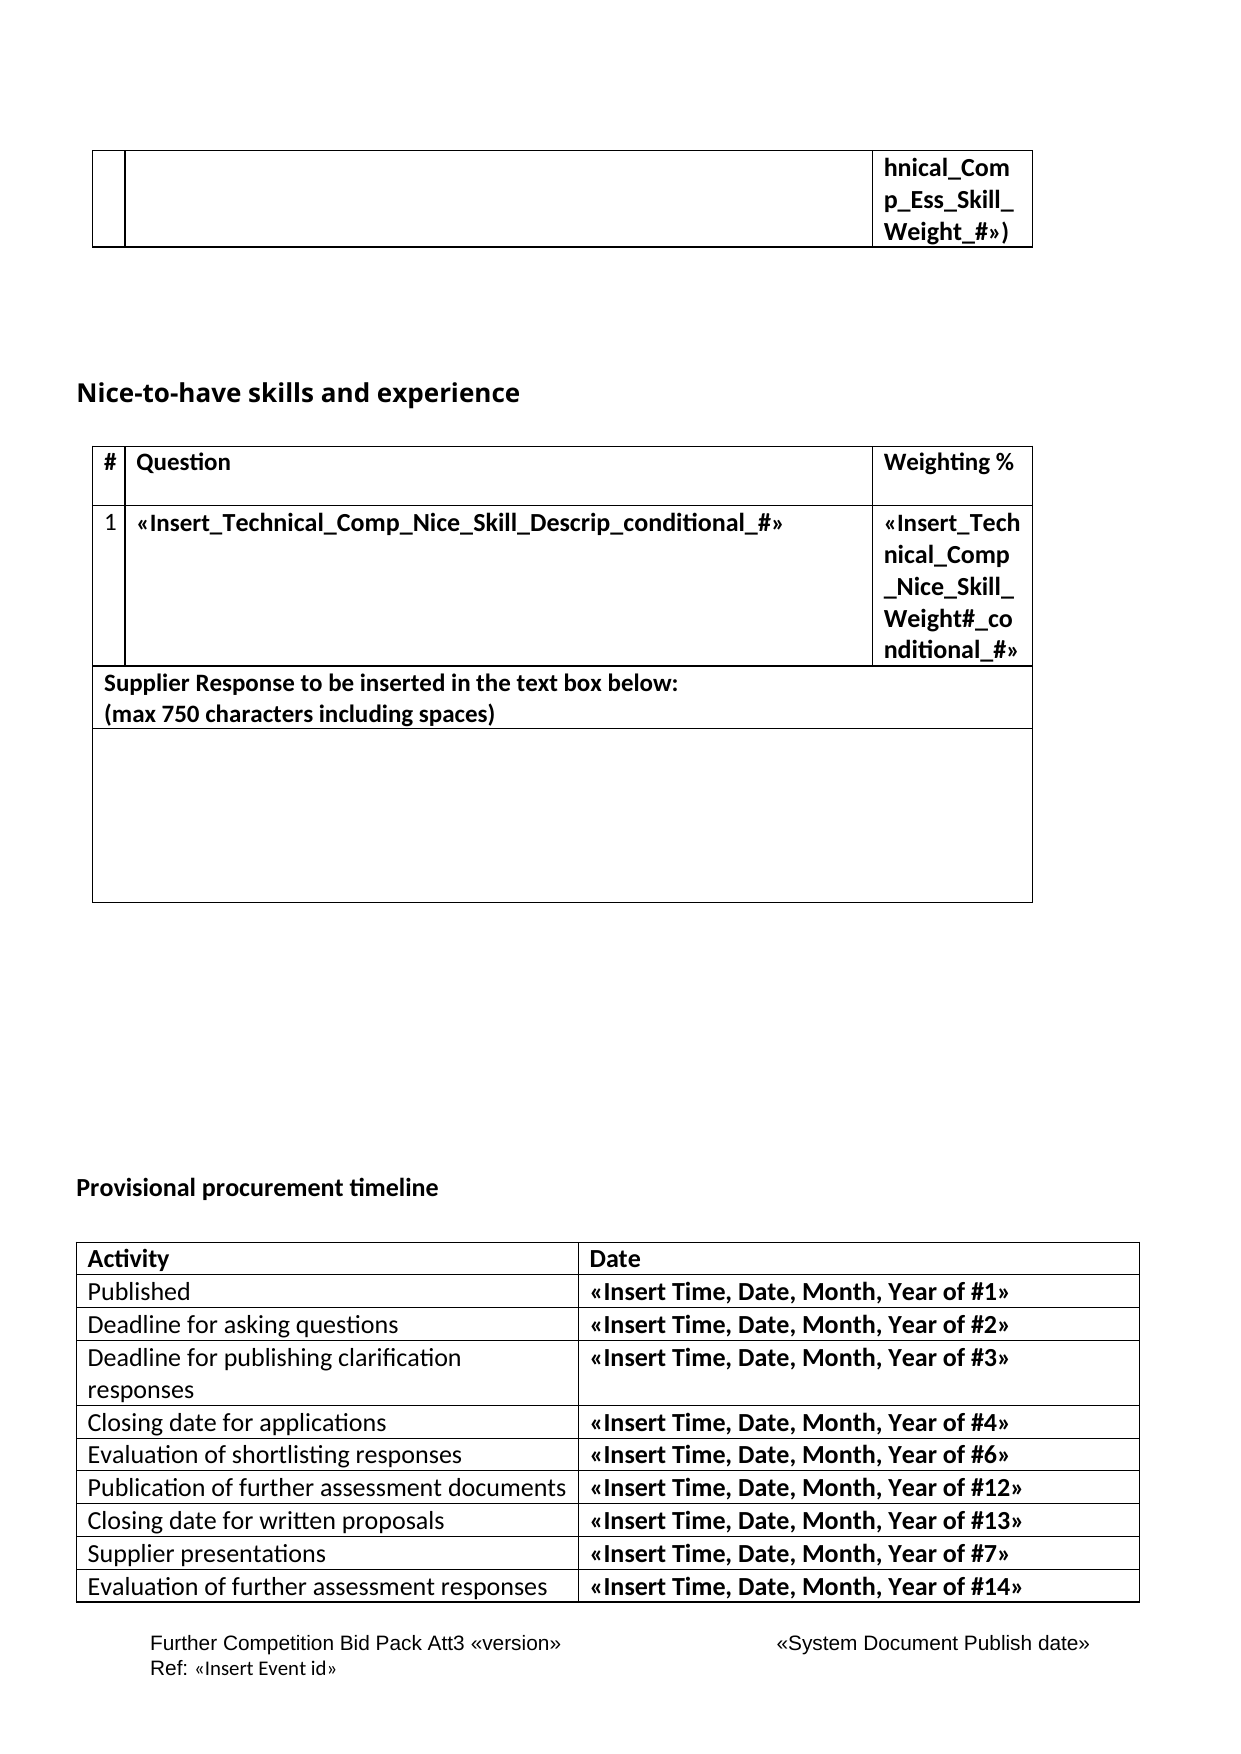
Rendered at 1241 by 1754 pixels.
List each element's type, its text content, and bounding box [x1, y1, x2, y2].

table_cell 1 [93, 506, 124, 665]
text Provisional procurement timeline [76, 1171, 1090, 1203]
table_cell «Insert Time, Date, Month, Year of #3» [579, 1341, 1139, 1404]
text Nice-to-have skills and experience [76, 374, 1090, 446]
table_cell Supplier presentations [77, 1537, 578, 1569]
table_cell «Insert Time, Date, Month, Year of #14» [579, 1570, 1139, 1601]
table_cell «Insert_Technical_Comp_Nice_Skill_Descrip_conditional_#» [126, 506, 872, 665]
table_cell «Insert Time, Date, Month, Year of #2» [579, 1308, 1139, 1340]
table_cell Published [77, 1275, 578, 1307]
table_cell Closing date for written proposals [77, 1504, 578, 1536]
table_cell «Insert Time, Date, Month, Year of #4» [579, 1406, 1139, 1437]
table_cell «Insert Time, Date, Month, Year of #6» [579, 1439, 1139, 1470]
table_header Activity [77, 1243, 578, 1274]
table_cell «Insert_Technical_Comp_Nice_Skill_Weight#_conditional_#» [873, 506, 1032, 665]
table_cell «Insert Time, Date, Month, Year of #13» [579, 1504, 1139, 1536]
table_header Supplier Response to be inserted in the text box below: (max 750 characters including spaces) [93, 667, 1032, 728]
table_header # [93, 447, 124, 505]
table_cell Deadline for publishing clarification responses [77, 1341, 578, 1404]
table_header Weighting % [873, 447, 1032, 505]
table_cell «Insert Time, Date, Month, Year of #12» [579, 1471, 1139, 1503]
table_cell «Insert Time, Date, Month, Year of #1» [579, 1275, 1139, 1307]
table_cell [93, 729, 1032, 902]
table_cell Publication of further assessment documents [77, 1471, 578, 1503]
table_cell hnical_Comp_Ess_Skill_Weight_#») [873, 151, 1032, 246]
table_cell «Insert Time, Date, Month, Year of #7» [579, 1537, 1139, 1569]
table_cell [126, 151, 872, 246]
table_cell Closing date for applications [77, 1406, 578, 1437]
table_cell [93, 151, 124, 246]
table_cell Evaluation of shortlisting responses [77, 1439, 578, 1470]
table_header Date [579, 1243, 1139, 1274]
table_cell Evaluation of further assessment responses [77, 1570, 578, 1601]
table_cell Deadline for asking questions [77, 1308, 578, 1340]
table_header Question [126, 447, 872, 505]
